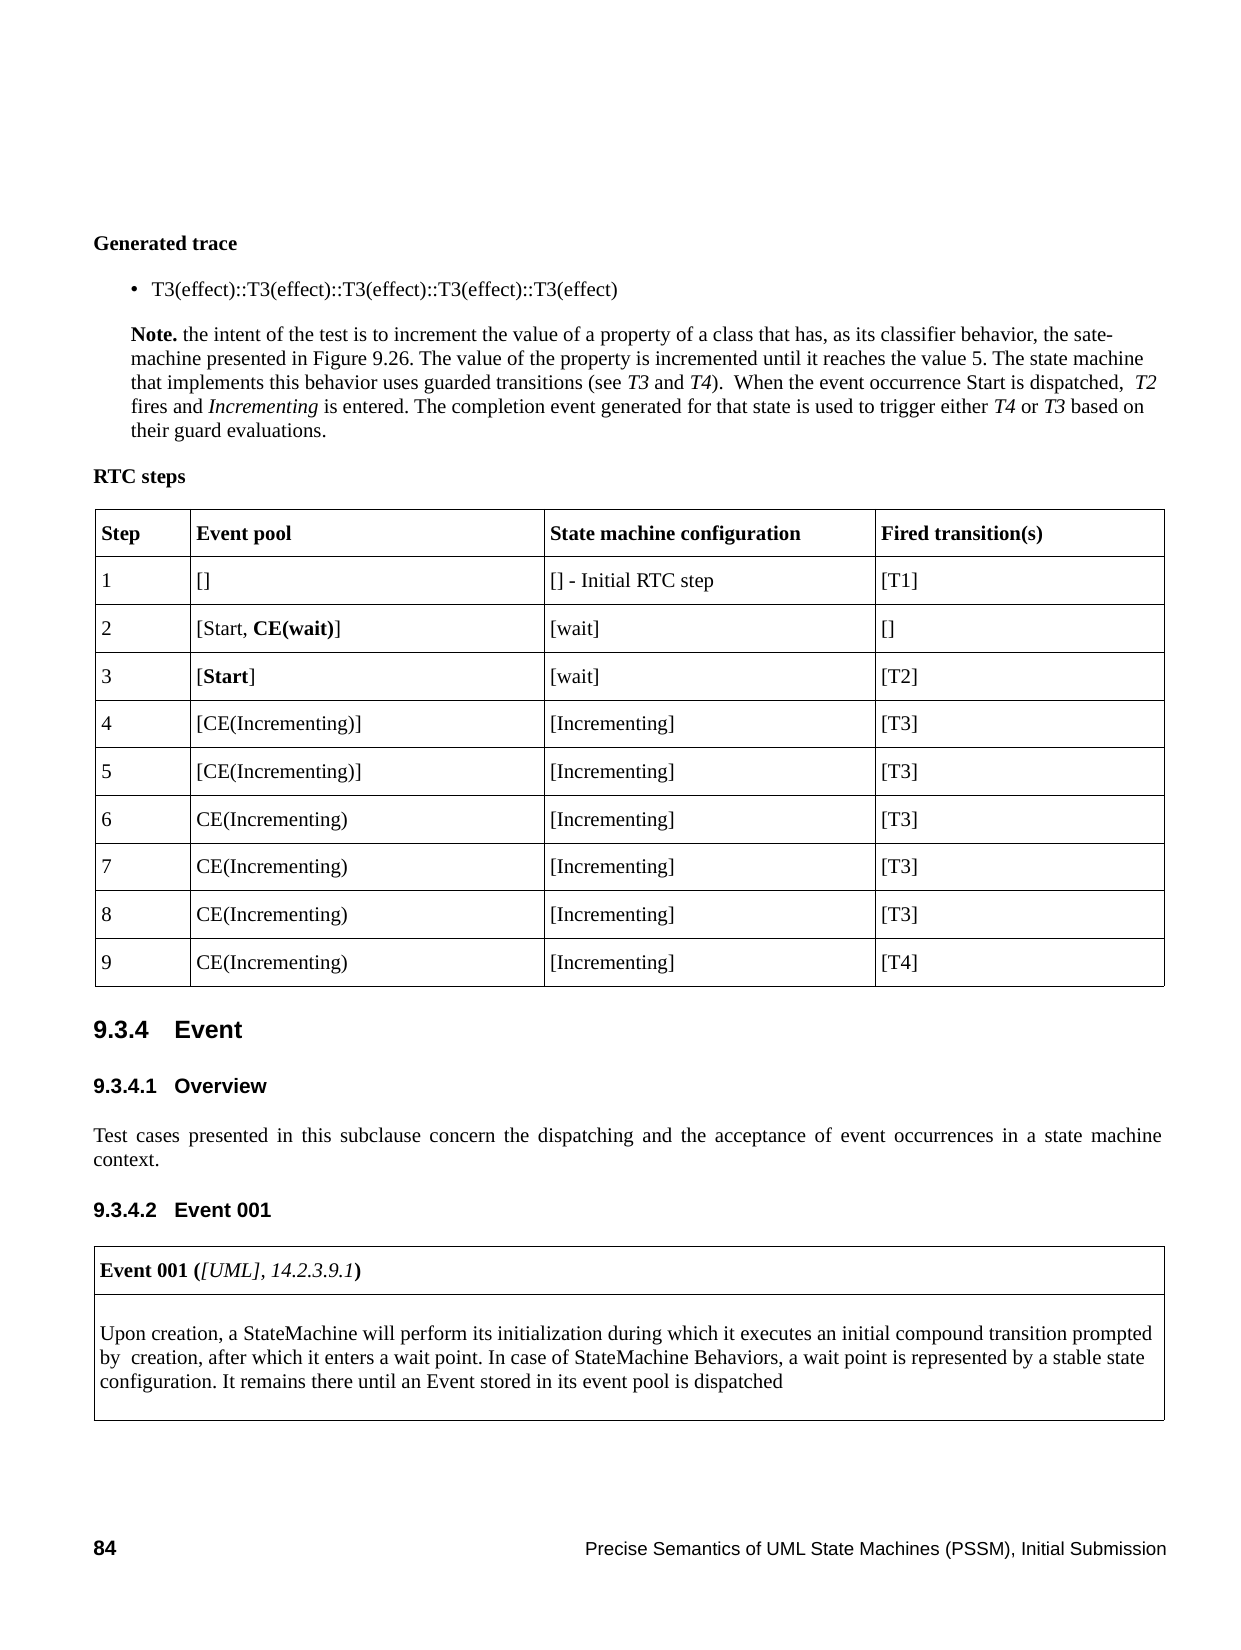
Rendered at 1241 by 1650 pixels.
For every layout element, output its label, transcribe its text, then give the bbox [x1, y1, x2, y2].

table_cell [T3] [876, 748, 1164, 795]
table_cell 8 [96, 891, 190, 938]
table_header State machine configuration [545, 510, 875, 556]
table_header Step [96, 510, 190, 556]
list T3(effect)::T3(effect)::T3(effect)::T3(effect)::T3(effect) [131, 276, 1164, 301]
text Test cases presented in this subclause concern the dispatching and the acceptance of event occurrences in a state machine context. [93, 1123, 1164, 1171]
text Generated trace [93, 231, 1164, 255]
subtitle Overview [93, 1073, 1164, 1098]
table_cell [Incrementing] [545, 891, 875, 938]
table_cell 4 [96, 701, 190, 747]
table_cell CE(Incrementing) [191, 939, 544, 986]
table_cell CE(Incrementing) [191, 796, 544, 843]
table_cell 9 [96, 939, 190, 986]
subtitle Event [93, 1015, 1164, 1044]
table_cell [] [191, 557, 544, 604]
table_cell [T3] [876, 844, 1164, 890]
table_header Event 001 ([UML], 14.2.3.9.1) [95, 1247, 1164, 1294]
table_cell 1 [96, 557, 190, 604]
subtitle Event 001 [93, 1196, 1164, 1221]
table_header Fired transition(s) [876, 510, 1164, 556]
table_cell [] - Initial RTC step [545, 557, 875, 604]
table_cell [Incrementing] [545, 939, 875, 986]
table_cell [CE(Incrementing)] [191, 701, 544, 747]
table_cell [wait] [545, 653, 875, 699]
table_cell [T4] [876, 939, 1164, 986]
table_cell [T3] [876, 891, 1164, 938]
table_cell [T1] [876, 557, 1164, 604]
table_cell [T3] [876, 701, 1164, 747]
text Note. the intent of the test is to increment the value of a property of a class that has, as its classifier behavior, the sate-machine presented in Figure 9.26. The value of the property is incremented until it reaches the value 5. The state machine that implements this behavior uses guarded transitions (see T3 and T4). When the event occurrence Start is dispatched, T2 fires and Incrementing is entered. The completion event generated for that state is used to trigger either T4 or T3 based on their guard evaluations. [131, 322, 1164, 442]
table_cell [T3] [876, 796, 1164, 843]
table_cell 6 [96, 796, 190, 843]
table_cell [CE(Incrementing)] [191, 748, 544, 795]
table_cell [Incrementing] [545, 796, 875, 843]
table_cell [Start] [191, 653, 544, 699]
table_cell [Start, CE(wait)] [191, 605, 544, 652]
table_cell 3 [96, 653, 190, 699]
table_cell CE(Incrementing) [191, 891, 544, 938]
table_cell Upon creation, a StateMachine will perform its initialization during which it executes an initial compound transition prompted by creation, after which it enters a wait point. In case of StateMachine Behaviors, a wait point is represented by a stable state configuration. It remains there until an Event stored in its event pool is dispatched [95, 1295, 1164, 1420]
table_cell [wait] [545, 605, 875, 652]
table_cell [Incrementing] [545, 701, 875, 747]
table_cell [] [876, 605, 1164, 652]
table_cell [T2] [876, 653, 1164, 699]
table_cell [Incrementing] [545, 844, 875, 890]
table_header Event pool [191, 510, 544, 556]
text RTC steps [93, 463, 1164, 488]
table_cell 5 [96, 748, 190, 795]
table_cell 2 [96, 605, 190, 652]
table_cell CE(Incrementing) [191, 844, 544, 890]
table_cell [Incrementing] [545, 748, 875, 795]
table_cell 7 [96, 844, 190, 890]
